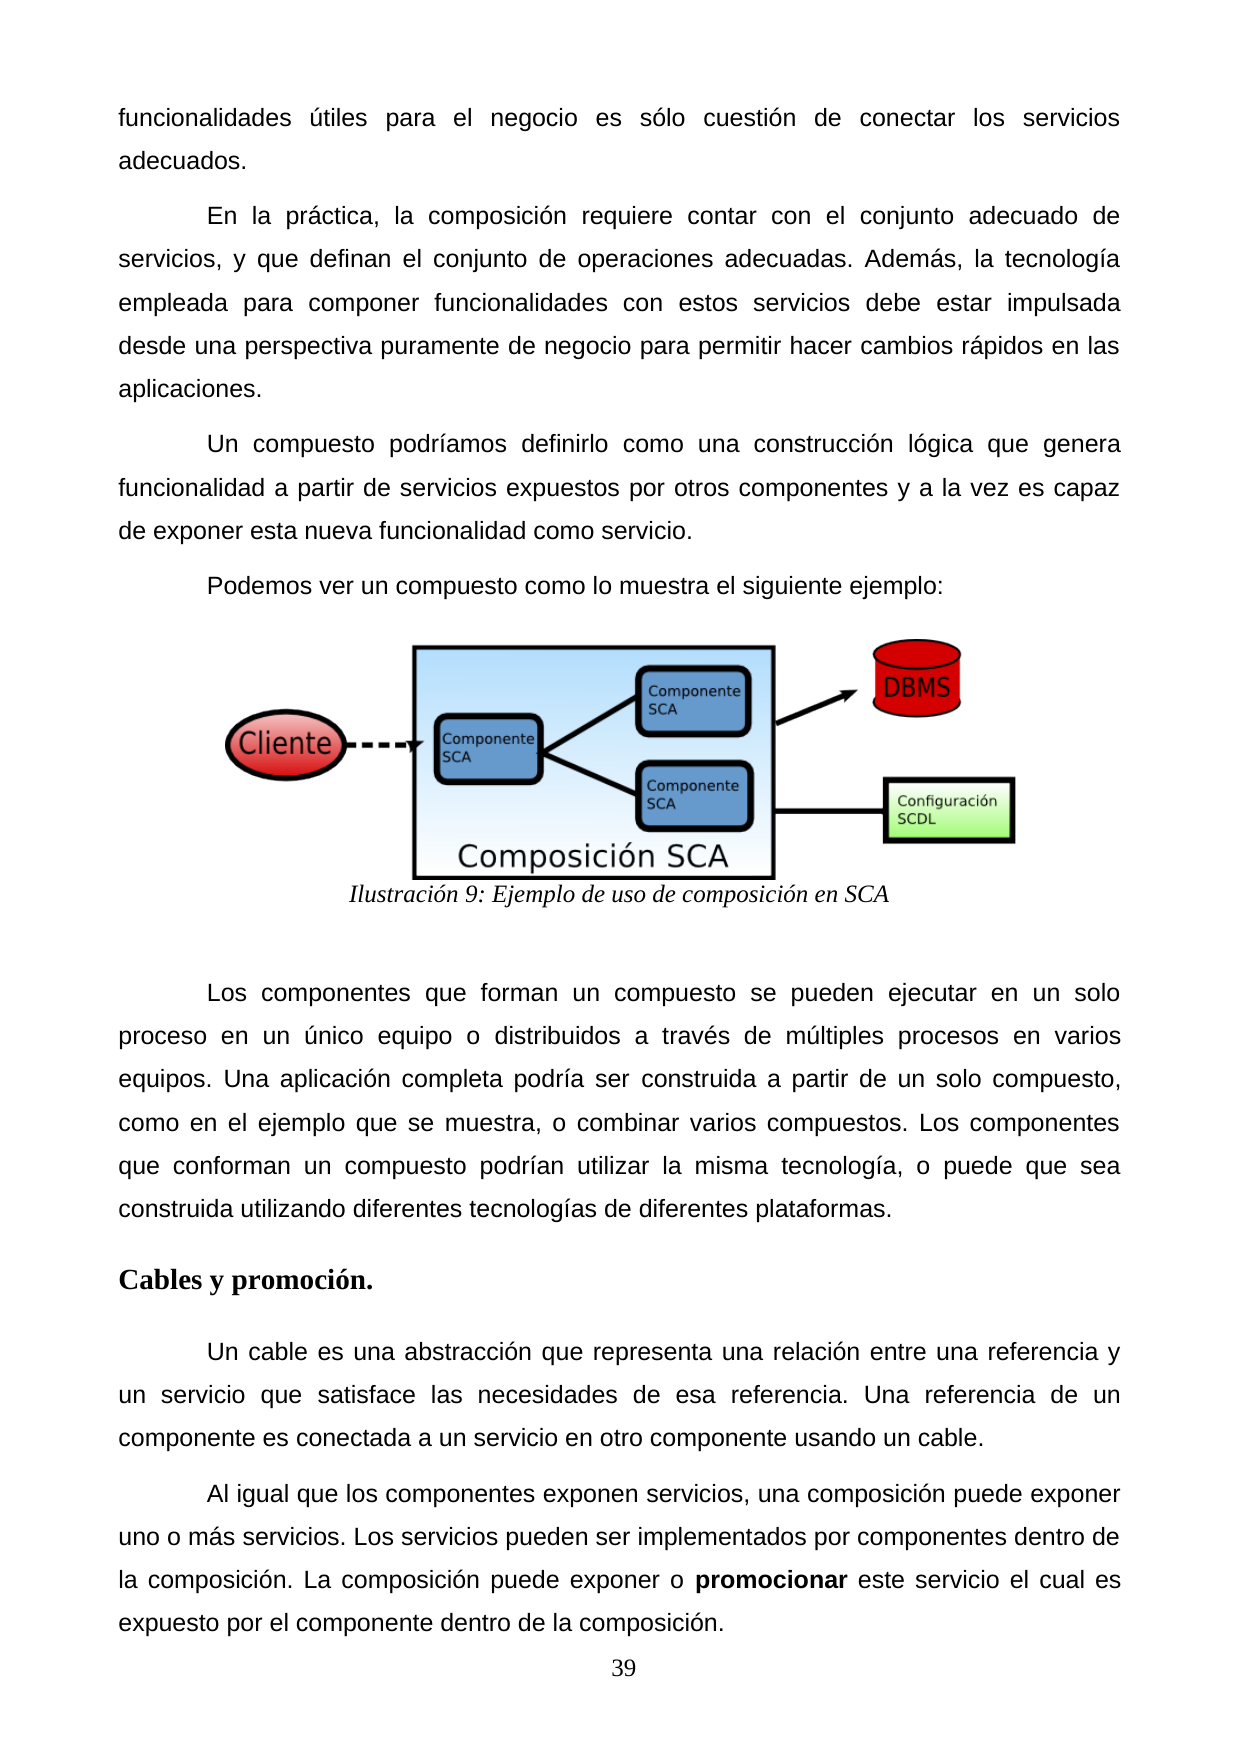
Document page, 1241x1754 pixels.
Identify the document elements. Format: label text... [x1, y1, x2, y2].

text En la práctica, la composición requiere contar con el conjunto adecuado de servicios, y que definan el conjunto de operaciones adecuadas. Además, la tecnología empleada para componer funcionalidades con estos servicios debe estar impulsada desde una perspectiva puramente de negocio para permitir hacer cambios rápidos en las aplicaciones. [118, 201, 1122, 403]
text Un cable es una abstracción que representa una relación entre una referencia y un servicio que satisface las necesidades de esa referencia. Una referencia de un componente es conectada a un servicio en otro componente usando un cable. [118, 1337, 1122, 1452]
text Un compuesto podríamos definirlo como una construcción lógica que genera funcionalidad a partir de servicios expuestos por otros componentes y a la vez es capaz de exponer esta nueva funcionalidad como servicio. [118, 429, 1122, 544]
text Ilustración 9: Ejemplo de uso de composición en SCA [225, 880, 1015, 908]
text funcionalidades útiles para el negocio es sólo cuestión de conectar los servicios adecuados. [118, 103, 1122, 174]
text Al igual que los componentes exponen servicios, una composición puede exponer uno o más servicios. Los servicios pueden ser implementados por componentes dentro de la composición. La composición puede exponer o promocionar este servicio el cual es expuesto por el componente dentro de la composición. [118, 1478, 1122, 1637]
picture [225, 639, 1016, 880]
text Los componentes que forman un compuesto se pueden ejecutar en un solo proceso en un único equipo o distribuidos a través de múltiples procesos en varios equipos. Una aplicación completa podría ser construida a partir de un solo compuesto, como en el ejemplo que se muestra, o combinar varios compuestos. Los componentes que conforman un compuesto podrían utilizar la misma tecnología, o puede que sea construida utilizando diferentes tecnologías de diferentes plataformas. [118, 978, 1122, 1222]
text Podemos ver un compuesto como lo muestra el siguiente ejemplo: [118, 571, 1122, 600]
subtitle Cables y promoción. [118, 1262, 1122, 1295]
